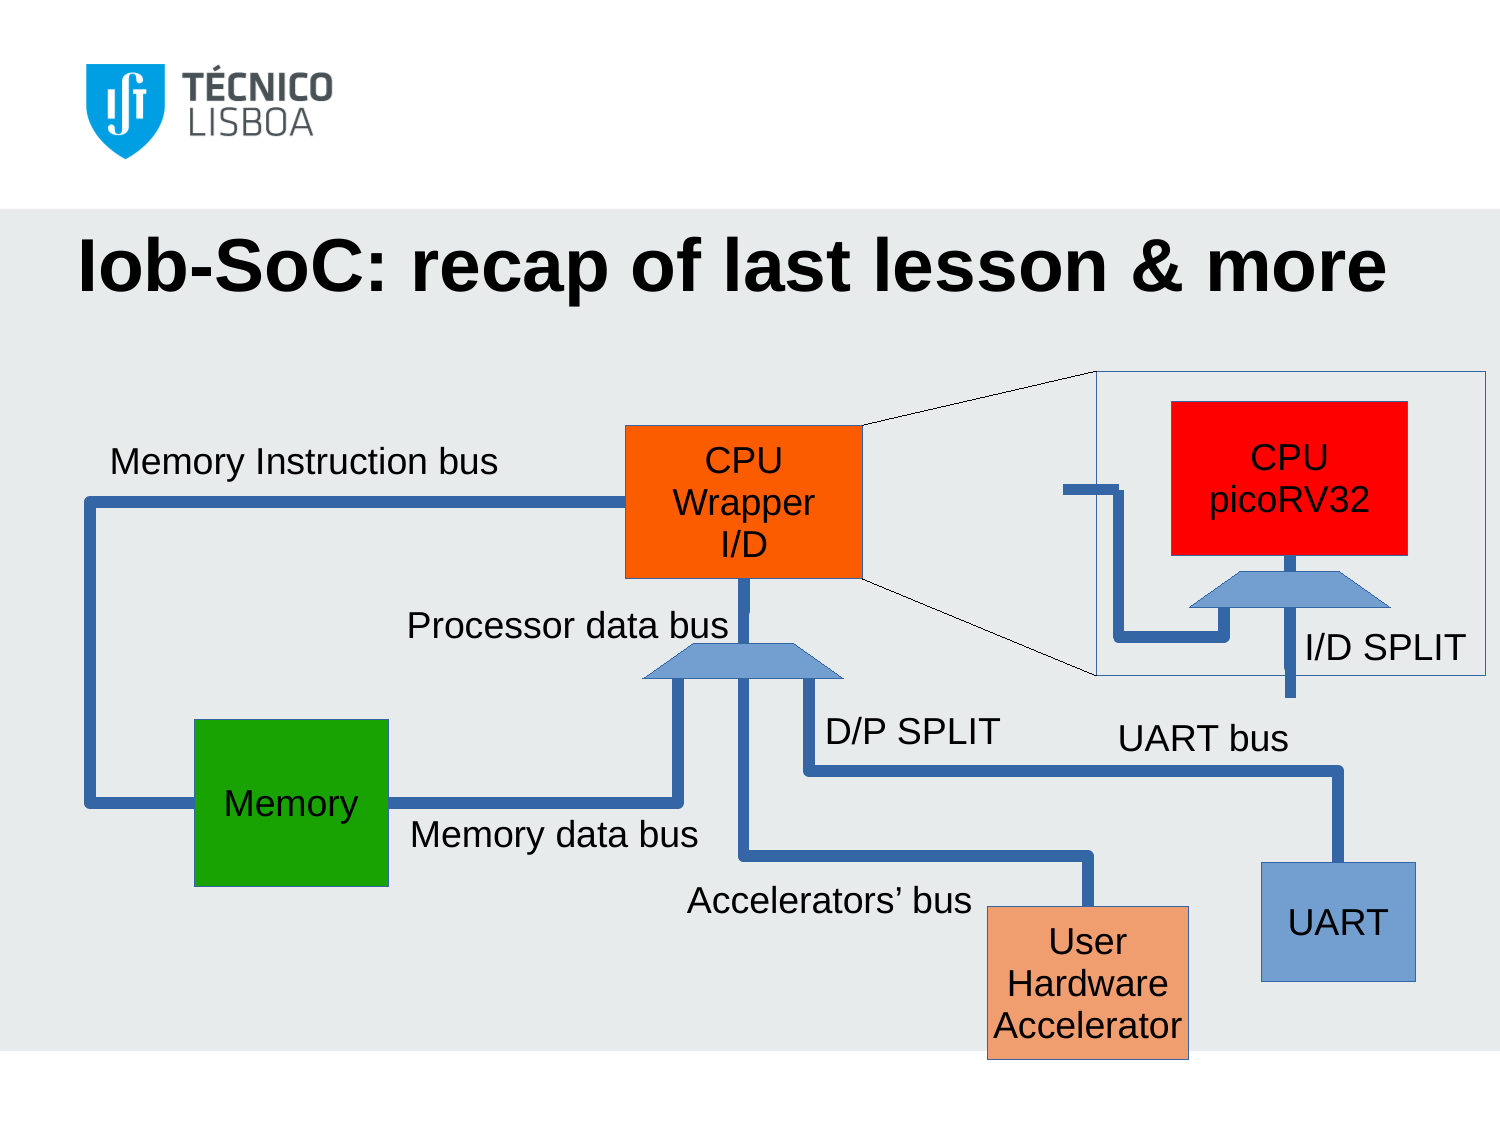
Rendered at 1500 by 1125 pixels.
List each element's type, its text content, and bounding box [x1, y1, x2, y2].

text_box UART [1261, 862, 1416, 982]
text_box CPU picoRV32 [1171, 401, 1408, 556]
text_box Memory data bus [395, 806, 714, 863]
text_box [642, 643, 844, 679]
picture [0, 0, 1500, 1125]
text_box Accelerators’ bus [672, 872, 988, 929]
text_box CPU Wrapper I/D [625, 425, 863, 579]
text_box UART bus [1102, 709, 1316, 767]
picture [1097, 372, 1485, 631]
text_box [1189, 571, 1391, 608]
text_box D/P SPLIT [809, 703, 1032, 760]
text_box Memory Instruction bus [94, 432, 514, 490]
text_box Processor data bus [391, 596, 745, 654]
text_box I/D SPLIT [1289, 618, 1500, 676]
text_box Memory [194, 719, 389, 887]
picture [1097, 495, 1285, 675]
text_box User Hardware Accelerator [987, 906, 1189, 1060]
title Iob-SoC: recap of last lesson & more [62, 190, 1458, 333]
